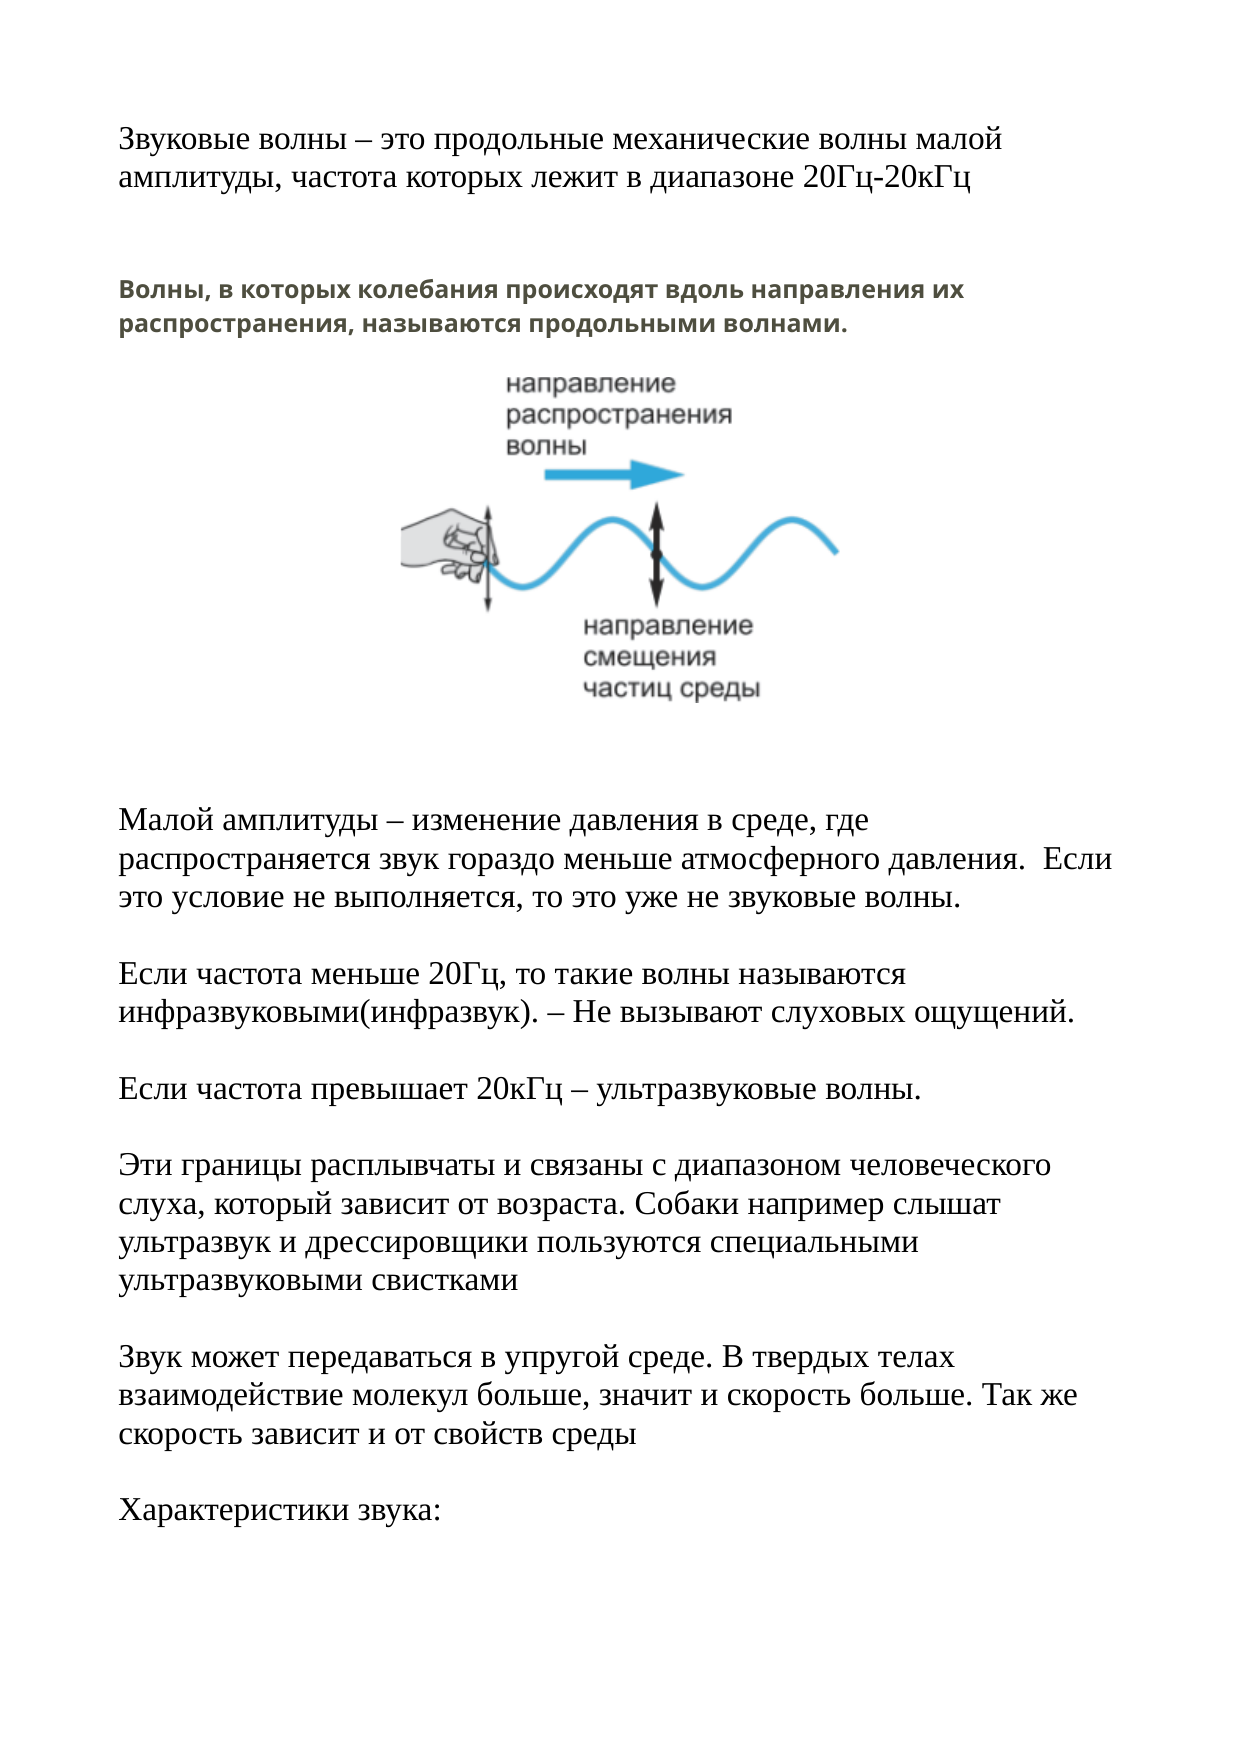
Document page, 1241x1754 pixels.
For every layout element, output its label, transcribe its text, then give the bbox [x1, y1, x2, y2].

text Эти границы расплывчаты и связаны с диапазоном человеческого слуха, который зависит от возраста. Собаки например слышат ультразвук и дрессировщики пользуются специальными ультразвуковыми свистками [118, 1144, 1122, 1298]
text Малой амплитуды – изменение давления в среде, где распространяется звук гораздо меньше атмосферного давления. Если это условие не выполняется, то это уже не звуковые волны. Если частота меньше 20Гц, то такие волны называются инфразвуковыми(инфразвук). – Не вызывают слуховых ощущений. Если частота превышает 20кГц – ультразвуковые волны. [118, 799, 1122, 1106]
text Звуковые волны – это продольные механические волны малой амплитуды, частота которых лежит в диапазоне 20Гц-20кГц [118, 118, 1122, 195]
text Волны, в которых колебания происходят вдоль направления их распространения, называются продольными волнами. [118, 271, 1122, 339]
text Звук может передаваться в упругой среде. В твердых телах взаимодействие молекул больше, значит и скорость больше. Так же скорость зависит и от свойств среды [118, 1336, 1122, 1451]
text Характеристики звука: [118, 1489, 1122, 1528]
picture [400, 377, 840, 703]
